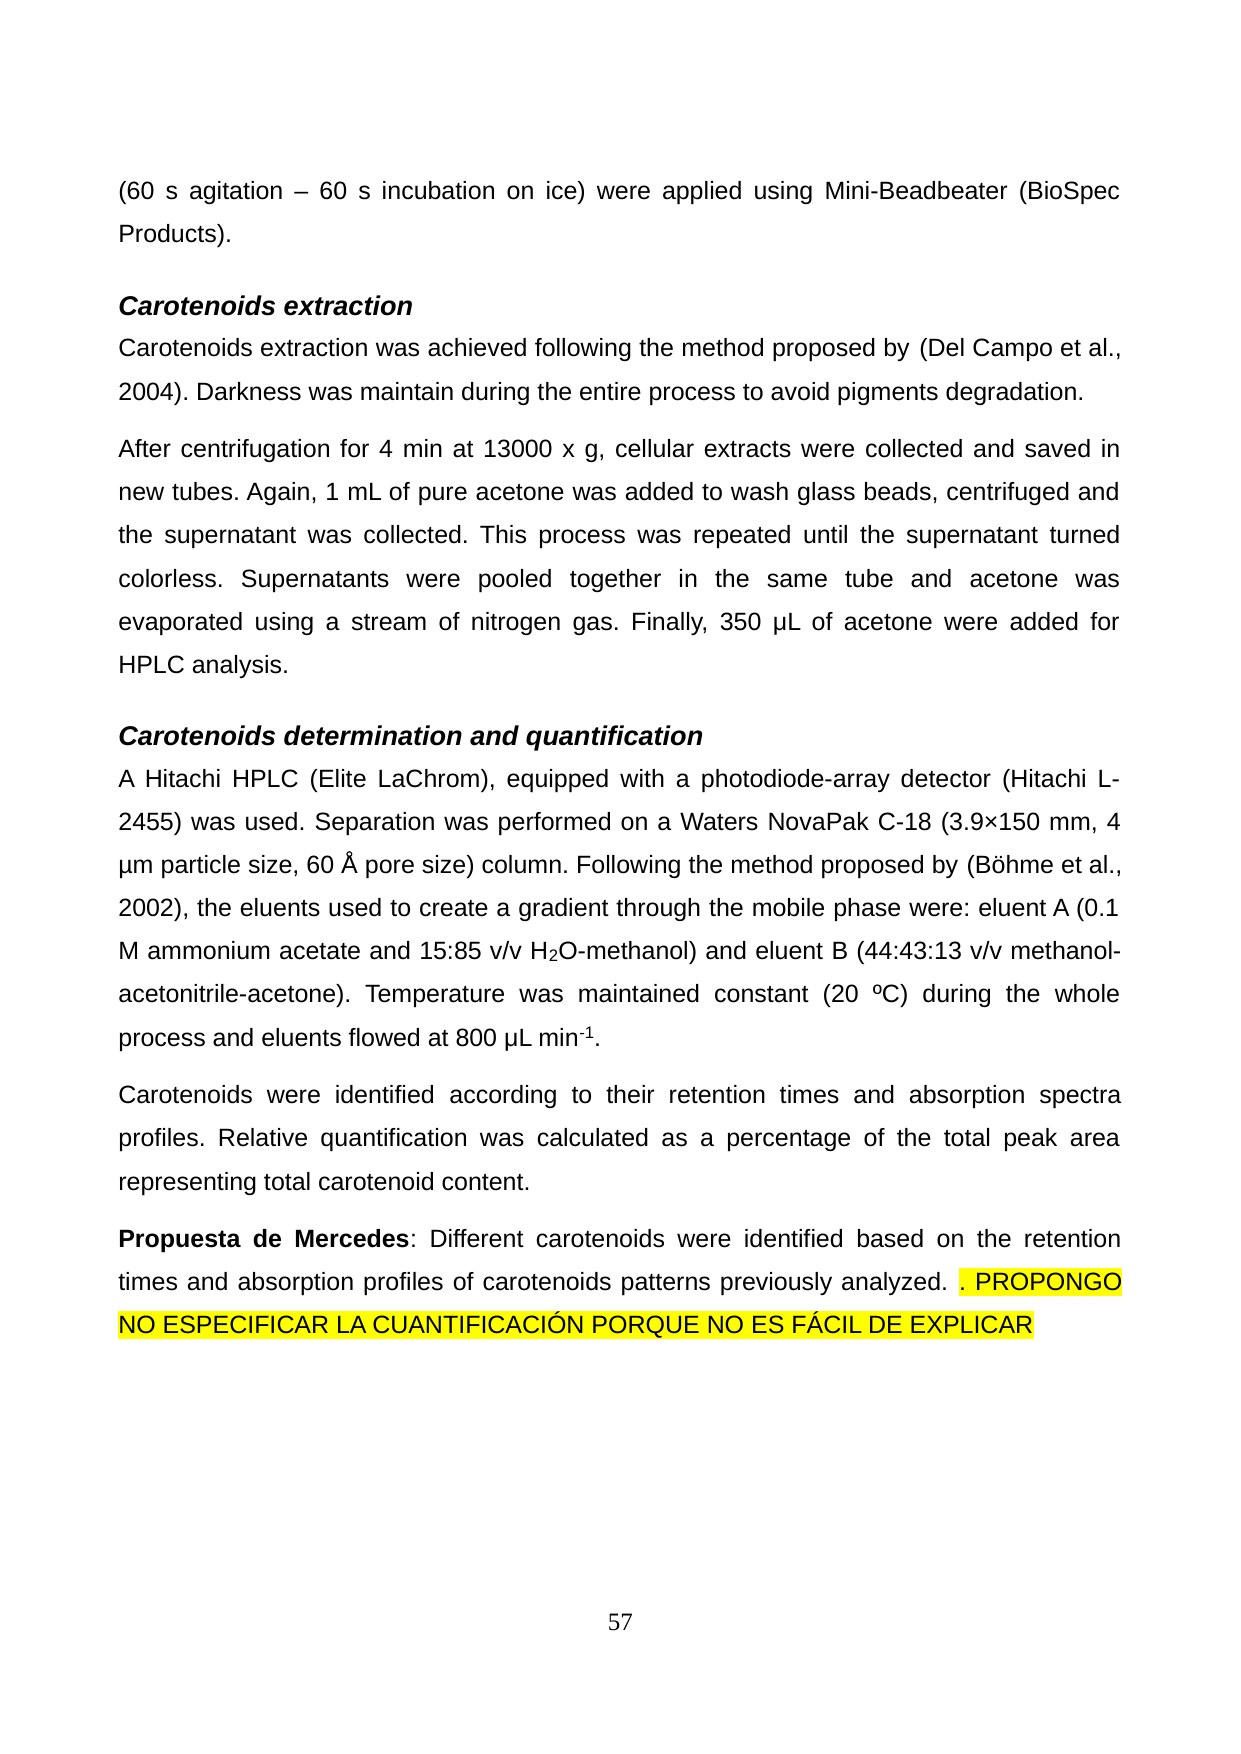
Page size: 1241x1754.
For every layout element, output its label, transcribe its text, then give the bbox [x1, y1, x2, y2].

text Carotenoids extraction was achieved following the method proposed by (Del Campo et al., 2004)⁠. Darkness was maintain during the entire process to avoid pigments degradation. [118, 333, 1122, 405]
text After centrifugation for 4 min at 13000 x g, cellular extracts were collected and saved in new tubes. Again, 1 mL of pure acetone was added to wash glass beads, centrifuged and the supernatant was collected. This process was repeated until the supernatant turned colorless. Supernatants were pooled together in the same tube and acetone was evaporated using a stream of nitrogen gas. Finally, 350 μL of acetone were added for HPLC analysis. [118, 434, 1122, 679]
subtitle Carotenoids determination and quantification [118, 720, 1122, 751]
text (60 s agitation – 60 s incubation on ice) were applied using Mini-Beadbeater (BioSpec Products). [118, 176, 1122, 248]
text Carotenoids were identified according to their retention times and absorption spectra profiles. Relative quantification was calculated as a percentage of the total peak area representing total carotenoid content. [118, 1080, 1122, 1195]
text Propuesta de Mercedes: Different carotenoids were identified based on the retention times and absorption profiles of carotenoids patterns previously analyzed. . PROPONGO NO ESPECIFICAR LA CUANTIFICACIÓN PORQUE NO ES FÁCIL DE EXPLICAR [118, 1224, 1122, 1339]
subtitle Carotenoids extraction [118, 290, 1122, 321]
text A Hitachi HPLC (Elite LaChrom), equipped with a photodiode-array detector (Hitachi L-2455) was used. Separation was performed on a Waters NovaPak C-18 (3.9×150 mm, 4 µm particle size, 60 Å pore size) column. Following the method proposed by (Böhme et al., 2002)⁠, the eluents used to create a gradient through the mobile phase were: eluent A (0.1 M ammonium acetate and 15:85 v/v H2O-methanol) and eluent B (44:43:13 v/v methanol-acetonitrile-acetone). Temperature was maintained constant (20 ºC) during the whole process and eluents flowed at 800 μL min-1. [118, 764, 1122, 1051]
